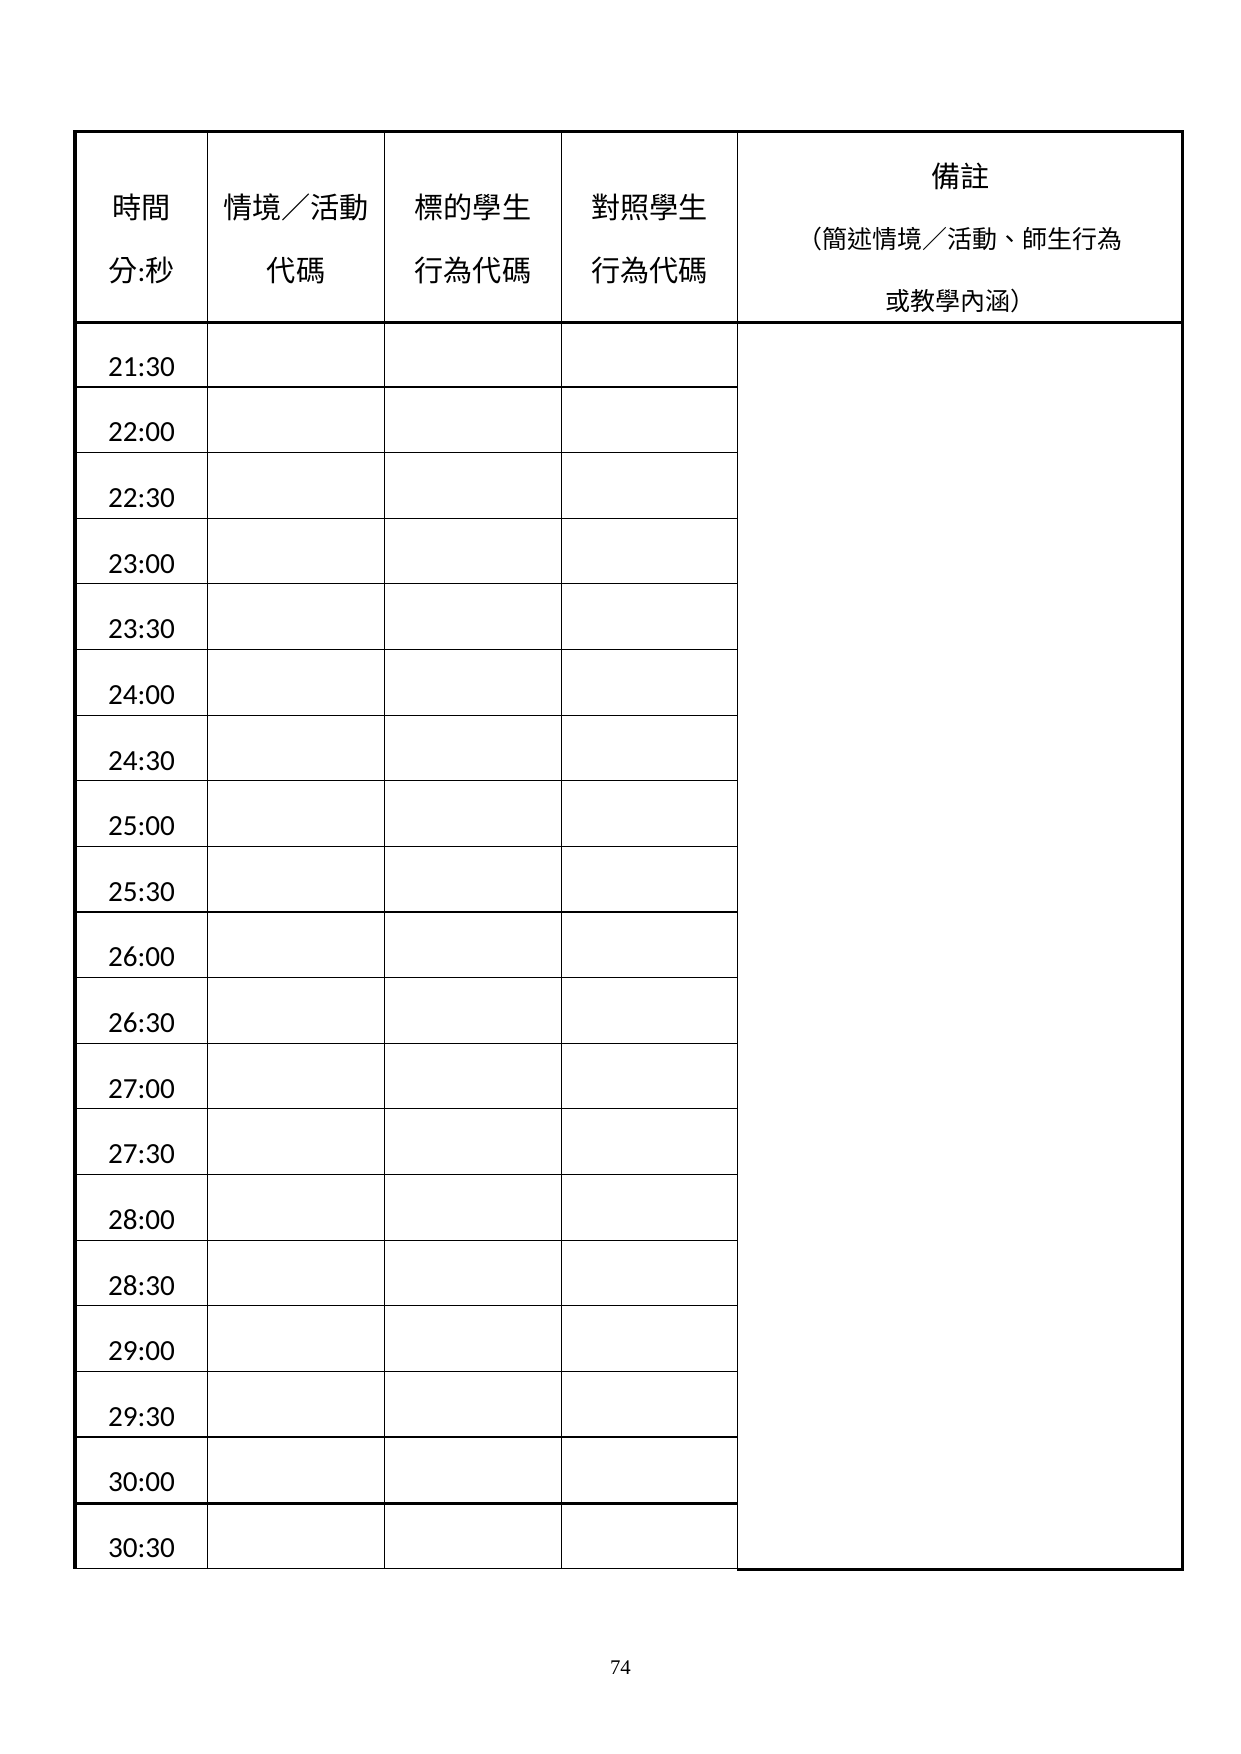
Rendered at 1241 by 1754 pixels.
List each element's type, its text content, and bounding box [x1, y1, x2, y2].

table_cell 29:30 [77, 1372, 207, 1436]
table_header 備註 （簡述情境∕活動、師生行為 或教學內涵） [738, 133, 1181, 321]
table_cell [385, 1505, 561, 1568]
table_cell 22:30 [77, 453, 207, 518]
table_cell [562, 716, 737, 780]
table_cell [562, 781, 737, 846]
table_cell [208, 781, 384, 846]
table_cell [208, 1241, 384, 1305]
table_cell [738, 324, 1181, 1568]
table_cell [562, 913, 737, 977]
table_cell [385, 324, 561, 386]
table_cell [385, 978, 561, 1043]
table_cell [562, 324, 737, 386]
table_cell 30:30 [77, 1505, 207, 1568]
table_cell 27:00 [77, 1044, 207, 1108]
table_cell 26:30 [77, 978, 207, 1043]
table_cell [562, 1505, 737, 1568]
table_cell [208, 978, 384, 1043]
table_cell [208, 519, 384, 583]
table_cell [385, 1175, 561, 1239]
table_cell [385, 519, 561, 583]
table_cell [562, 519, 737, 583]
table_cell [562, 1109, 737, 1174]
table_cell [562, 584, 737, 649]
table_cell [208, 1306, 384, 1371]
table_header 標的學生 行為代碼 [385, 133, 561, 321]
table_cell 24:00 [77, 650, 207, 714]
table_cell [562, 453, 737, 518]
table_cell [208, 1372, 384, 1436]
table_header 情境∕活動 代碼 [208, 133, 384, 321]
table_cell [385, 388, 561, 452]
table_cell [385, 1306, 561, 1371]
table_cell [562, 1306, 737, 1371]
table_cell [562, 1438, 737, 1502]
table_cell [208, 584, 384, 649]
table_cell 23:30 [77, 584, 207, 649]
table_cell [385, 913, 561, 977]
table_cell 21:30 [77, 324, 207, 386]
table_cell [208, 650, 384, 714]
table_cell 28:30 [77, 1241, 207, 1305]
table_cell [385, 1044, 561, 1108]
table_cell 30:00 [77, 1438, 207, 1502]
table_cell [208, 847, 384, 911]
table_cell 22:00 [77, 388, 207, 452]
table_cell 28:00 [77, 1175, 207, 1239]
table_cell [208, 913, 384, 977]
table_cell [562, 1372, 737, 1436]
table_header 時間 分:秒 [77, 133, 207, 321]
table_cell [208, 388, 384, 452]
table_cell [385, 1241, 561, 1305]
table_cell [385, 1109, 561, 1174]
table_cell [385, 650, 561, 714]
table_cell [562, 1044, 737, 1108]
table_cell 26:00 [77, 913, 207, 977]
table_cell 29:00 [77, 1306, 207, 1371]
table_cell [385, 847, 561, 911]
table_cell 25:00 [77, 781, 207, 846]
table_cell [208, 453, 384, 518]
table_cell [208, 716, 384, 780]
table_cell [562, 978, 737, 1043]
table_cell 25:30 [77, 847, 207, 911]
table_cell [385, 1438, 561, 1502]
table_cell [562, 388, 737, 452]
table_cell [385, 716, 561, 780]
table_cell [385, 781, 561, 846]
table_cell [562, 650, 737, 714]
table_cell [385, 453, 561, 518]
table_cell [208, 1505, 384, 1568]
table_cell [385, 584, 561, 649]
table_cell [208, 1175, 384, 1239]
table_header 對照學生 行為代碼 [562, 133, 737, 321]
table_cell [385, 1372, 561, 1436]
table_cell [208, 1044, 384, 1108]
table_cell [562, 1175, 737, 1239]
table_cell 27:30 [77, 1109, 207, 1174]
table_cell [562, 847, 737, 911]
table_cell 23:00 [77, 519, 207, 583]
table_cell [562, 1241, 737, 1305]
table_cell [208, 324, 384, 386]
table_cell [208, 1438, 384, 1502]
table_cell [208, 1109, 384, 1174]
table_cell 24:30 [77, 716, 207, 780]
